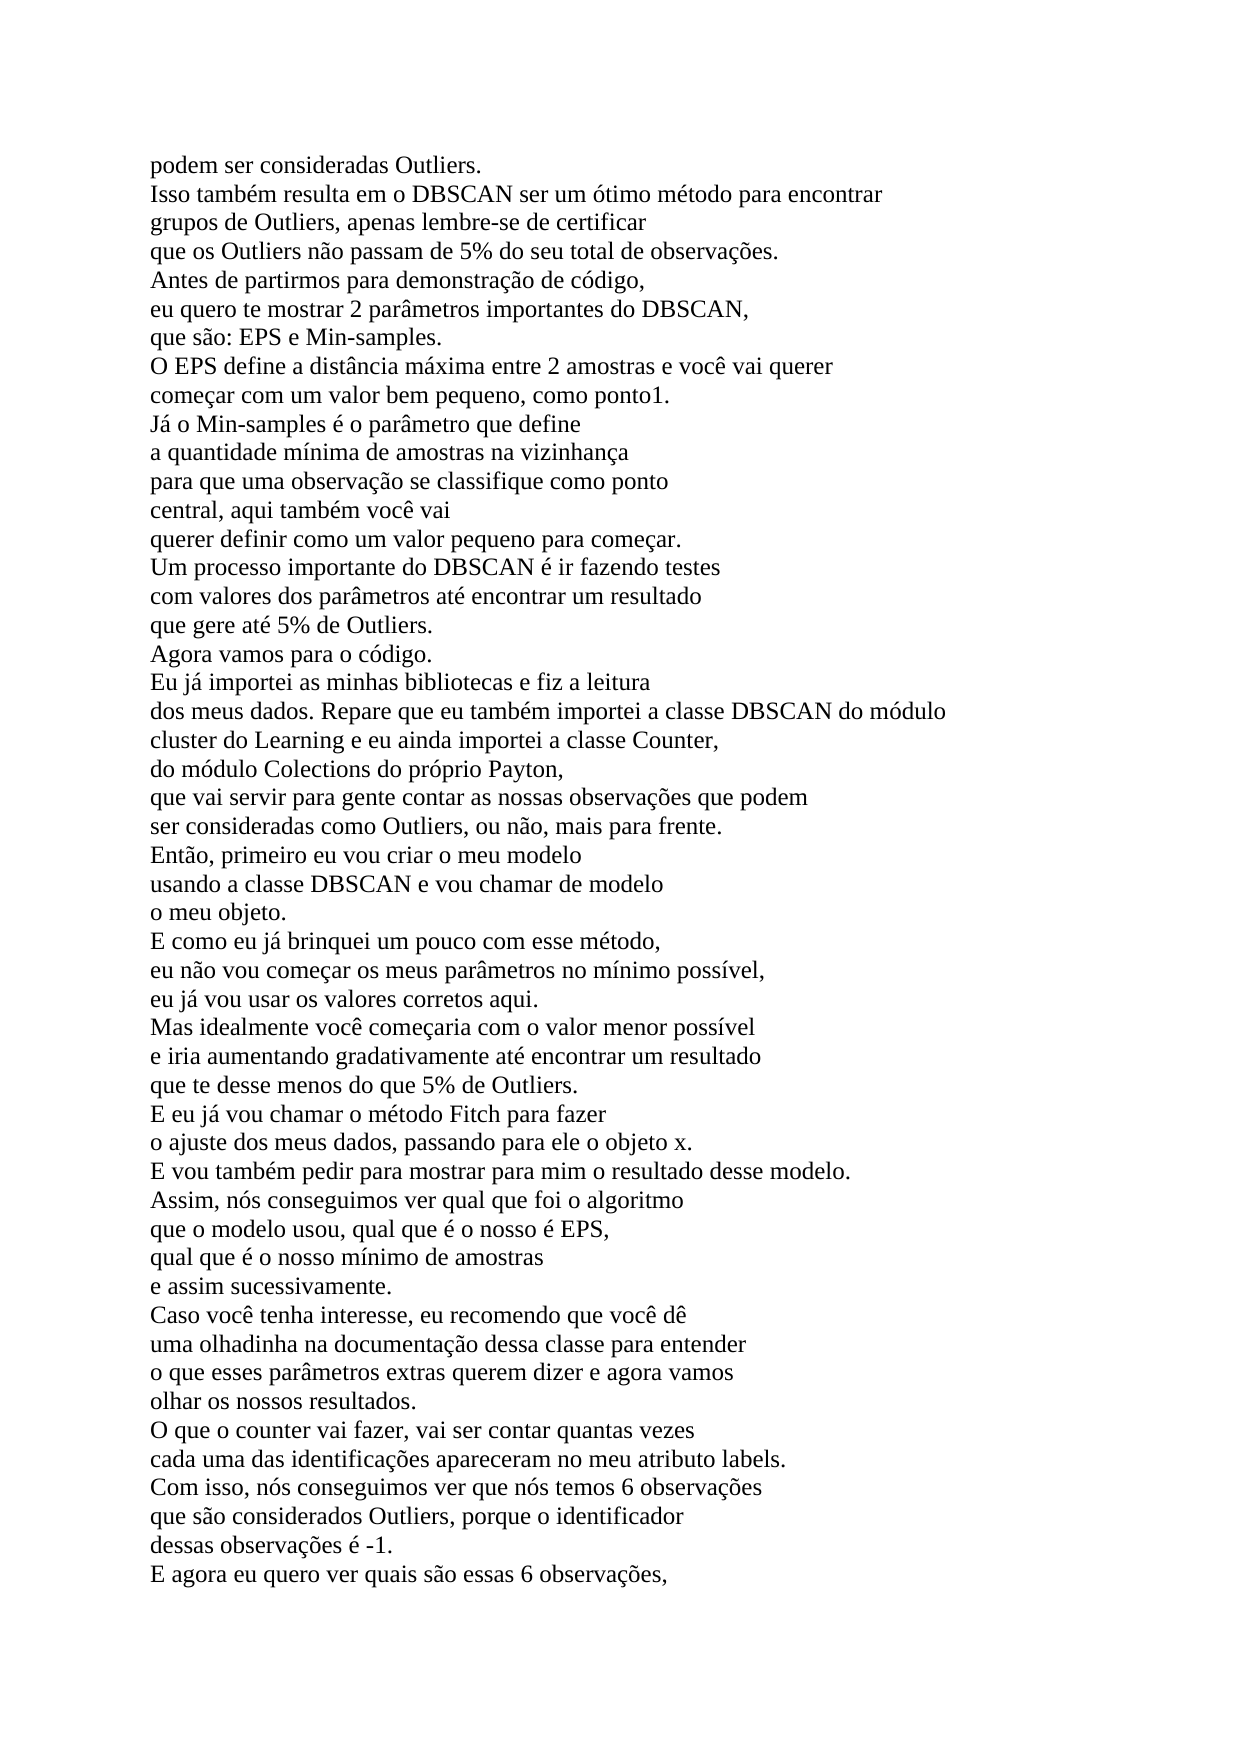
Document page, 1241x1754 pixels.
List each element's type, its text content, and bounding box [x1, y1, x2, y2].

text uma olhadinha na documentação dessa classe para entender [150, 1329, 1090, 1357]
text começar com um valor bem pequeno, como ponto1. [150, 380, 1090, 409]
text que o modelo usou, qual que é o nosso é EPS, [150, 1214, 1090, 1242]
text o que esses parâmetros extras querem dizer e agora vamos [150, 1357, 1090, 1386]
text E eu já vou chamar o método Fitch para fazer [150, 1099, 1090, 1127]
text Então, primeiro eu vou criar o meu modelo [150, 840, 1090, 869]
text que os Outliers não passam de 5% do seu total de observações. [150, 236, 1090, 265]
text Já o Min-samples é o parâmetro que define [150, 409, 1090, 437]
text central, aqui também você vai [150, 495, 1090, 524]
text ser consideradas como Outliers, ou não, mais para frente. [150, 811, 1090, 840]
text que são: EPS e Min-samples. [150, 322, 1090, 351]
text Caso você tenha interesse, eu recomendo que você dê [150, 1300, 1090, 1329]
text qual que é o nosso mínimo de amostras [150, 1242, 1090, 1271]
text olhar os nossos resultados. [150, 1386, 1090, 1415]
text que vai servir para gente contar as nossas observações que podem [150, 782, 1090, 811]
text O que o counter vai fazer, vai ser contar quantas vezes [150, 1415, 1090, 1444]
text Isso também resulta em o DBSCAN ser um ótimo método para encontrar [150, 179, 1090, 207]
text Com isso, nós conseguimos ver que nós temos 6 observações [150, 1472, 1090, 1501]
text para que uma observação se classifique como ponto [150, 466, 1090, 495]
text E vou também pedir para mostrar para mim o resultado desse modelo. [150, 1156, 1090, 1185]
text podem ser consideradas Outliers. [150, 150, 1090, 179]
text cada uma das identificações apareceram no meu atributo labels. [150, 1444, 1090, 1472]
text eu quero te mostrar 2 parâmetros importantes do DBSCAN, [150, 294, 1090, 322]
text cluster do Learning e eu ainda importei a classe Counter, [150, 725, 1090, 754]
text Antes de partirmos para demonstração de código, [150, 265, 1090, 294]
text que gere até 5% de Outliers. [150, 610, 1090, 639]
text e assim sucessivamente. [150, 1271, 1090, 1300]
text eu já vou usar os valores corretos aqui. [150, 984, 1090, 1012]
text dessas observações é -1. [150, 1530, 1090, 1559]
text Assim, nós conseguimos ver qual que foi o algoritmo [150, 1185, 1090, 1214]
text E agora eu quero ver quais são essas 6 observações, [150, 1559, 1090, 1587]
text Mas idealmente você começaria com o valor menor possível [150, 1012, 1090, 1041]
text Eu já importei as minhas bibliotecas e fiz a leitura [150, 667, 1090, 696]
text com valores dos parâmetros até encontrar um resultado [150, 581, 1090, 610]
text O EPS define a distância máxima entre 2 amostras e você vai querer [150, 351, 1090, 380]
text dos meus dados. Repare que eu também importei a classe DBSCAN do módulo [150, 696, 1090, 725]
text grupos de Outliers, apenas lembre-se de certificar [150, 207, 1090, 236]
text usando a classe DBSCAN e vou chamar de modelo [150, 869, 1090, 897]
text e iria aumentando gradativamente até encontrar um resultado [150, 1041, 1090, 1070]
text que são considerados Outliers, porque o identificador [150, 1501, 1090, 1530]
text do módulo Colections do próprio Payton, [150, 754, 1090, 782]
text querer definir como um valor pequeno para começar. [150, 524, 1090, 552]
text o ajuste dos meus dados, passando para ele o objeto x. [150, 1127, 1090, 1156]
text eu não vou começar os meus parâmetros no mínimo possível, [150, 955, 1090, 984]
text Agora vamos para o código. [150, 639, 1090, 667]
text que te desse menos do que 5% de Outliers. [150, 1070, 1090, 1099]
text Um processo importante do DBSCAN é ir fazendo testes [150, 552, 1090, 581]
text E como eu já brinquei um pouco com esse método, [150, 926, 1090, 955]
text a quantidade mínima de amostras na vizinhança [150, 437, 1090, 466]
text o meu objeto. [150, 897, 1090, 926]
